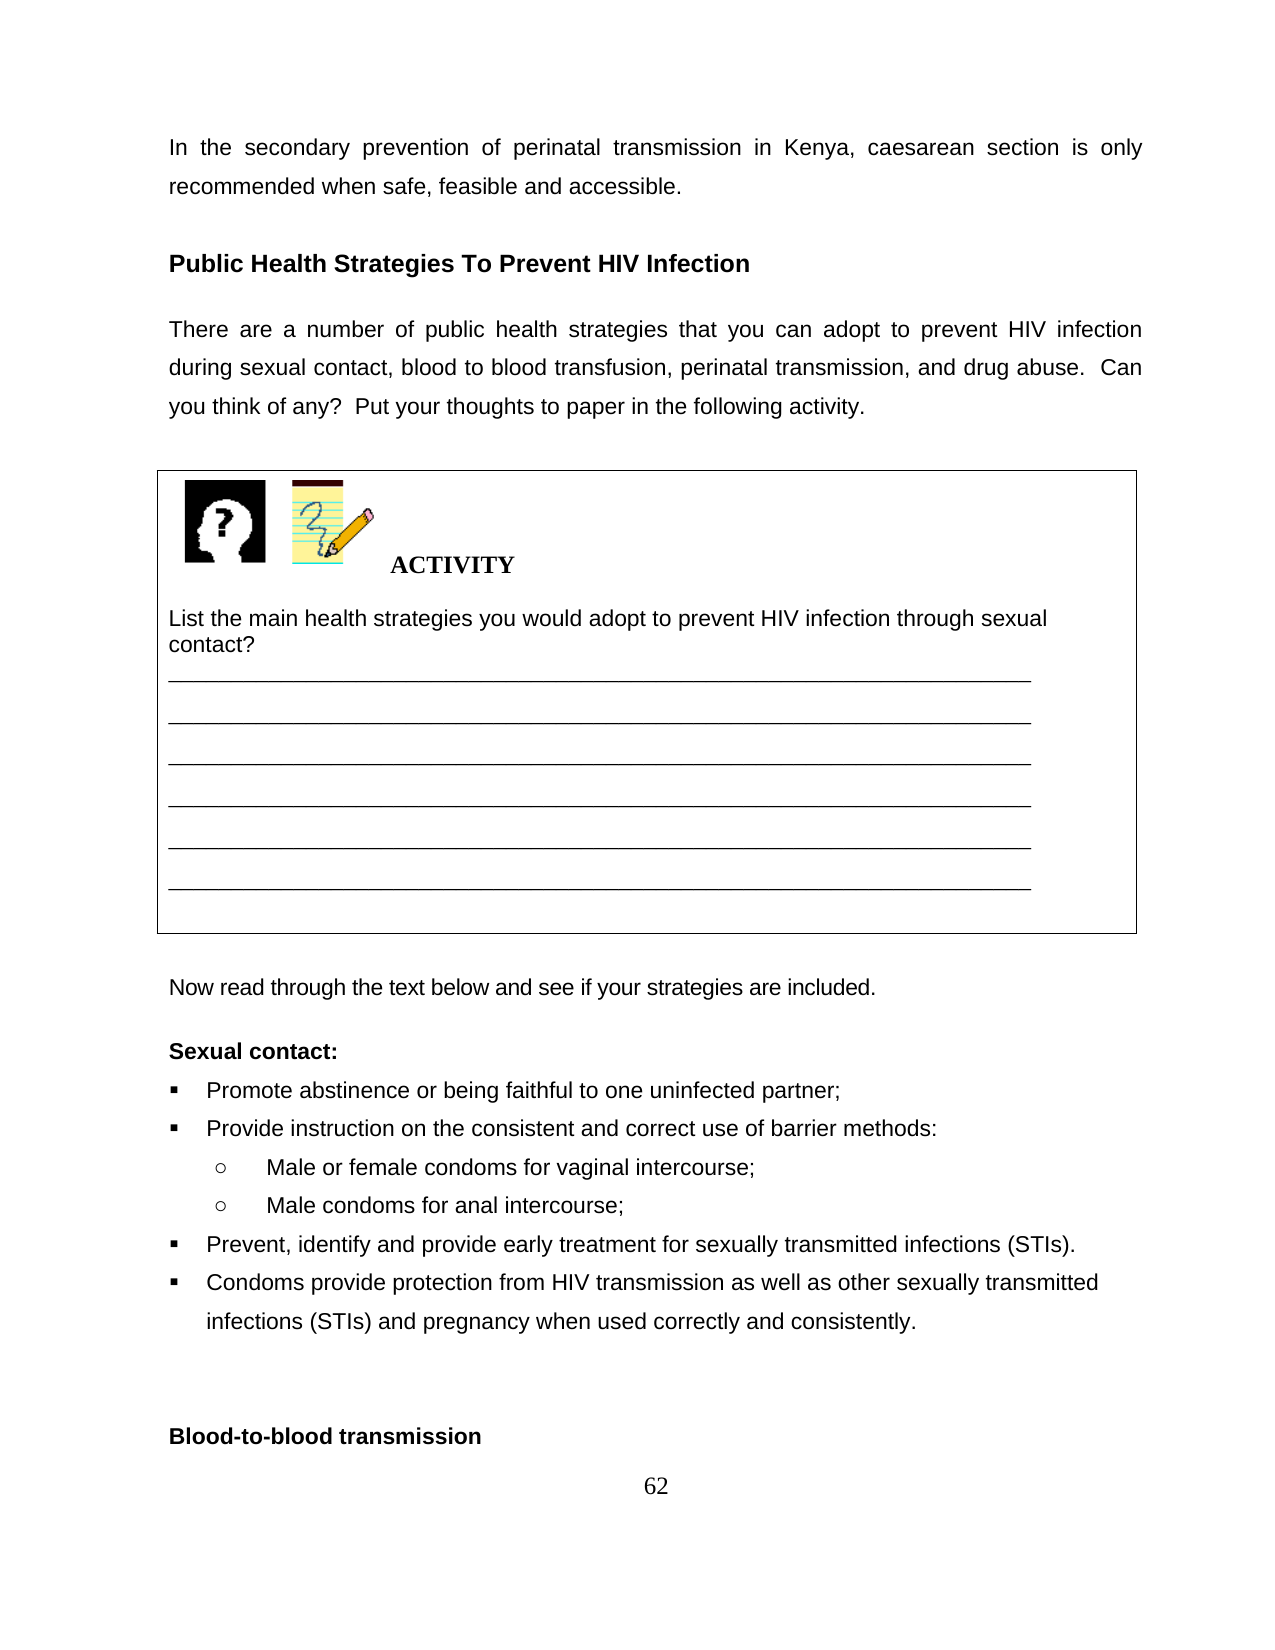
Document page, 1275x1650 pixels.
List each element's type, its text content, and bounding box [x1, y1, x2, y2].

text Blood-to-blood transmission [169, 1424, 1144, 1449]
picture [184, 480, 374, 564]
list Condoms provide protection from HIV transmission as well as other sexually transmitted infections (STIs) and pregnancy when used correctly and consistently. [169, 1270, 1144, 1334]
text In the secondary prevention of perinatal transmission in Kenya, caesarean section is only recommended when safe, feasible and accessible. [169, 135, 1144, 199]
table_header ACTIVITY List the main health strategies you would adopt to prevent HIV infection through sexual contact? _____________________________________________________________________ _____________________________________________________________________ _____________________________________________________________________ _____________________________________________________________________ _____________________________________________________________________ _____________________________________________________________________ [158, 471, 1136, 932]
text Now read through the text below and see if your strategies are included. [169, 975, 1144, 1001]
list Promote abstinence or being faithful to one uninfected partner; [169, 1077, 1144, 1103]
text There are a number of public health strategies that you can adopt to prevent HIV infection during sexual contact, blood to blood transfusion, perinatal transmission, and drug abuse. Can you think of any? Put your thoughts to paper in the following activity. [169, 317, 1144, 419]
text Sexual contact: [169, 1039, 1144, 1065]
list Male condoms for anal intercourse; [214, 1193, 1144, 1219]
list Provide instruction on the consistent and correct use of barrier methods: [169, 1116, 1144, 1142]
list Male or female condoms for vaginal intercourse; [214, 1154, 1144, 1180]
list Prevent, identify and provide early treatment for sexually transmitted infections (STIs). [169, 1231, 1144, 1257]
text Public Health Strategies To Prevent HIV Infection [169, 250, 1144, 278]
